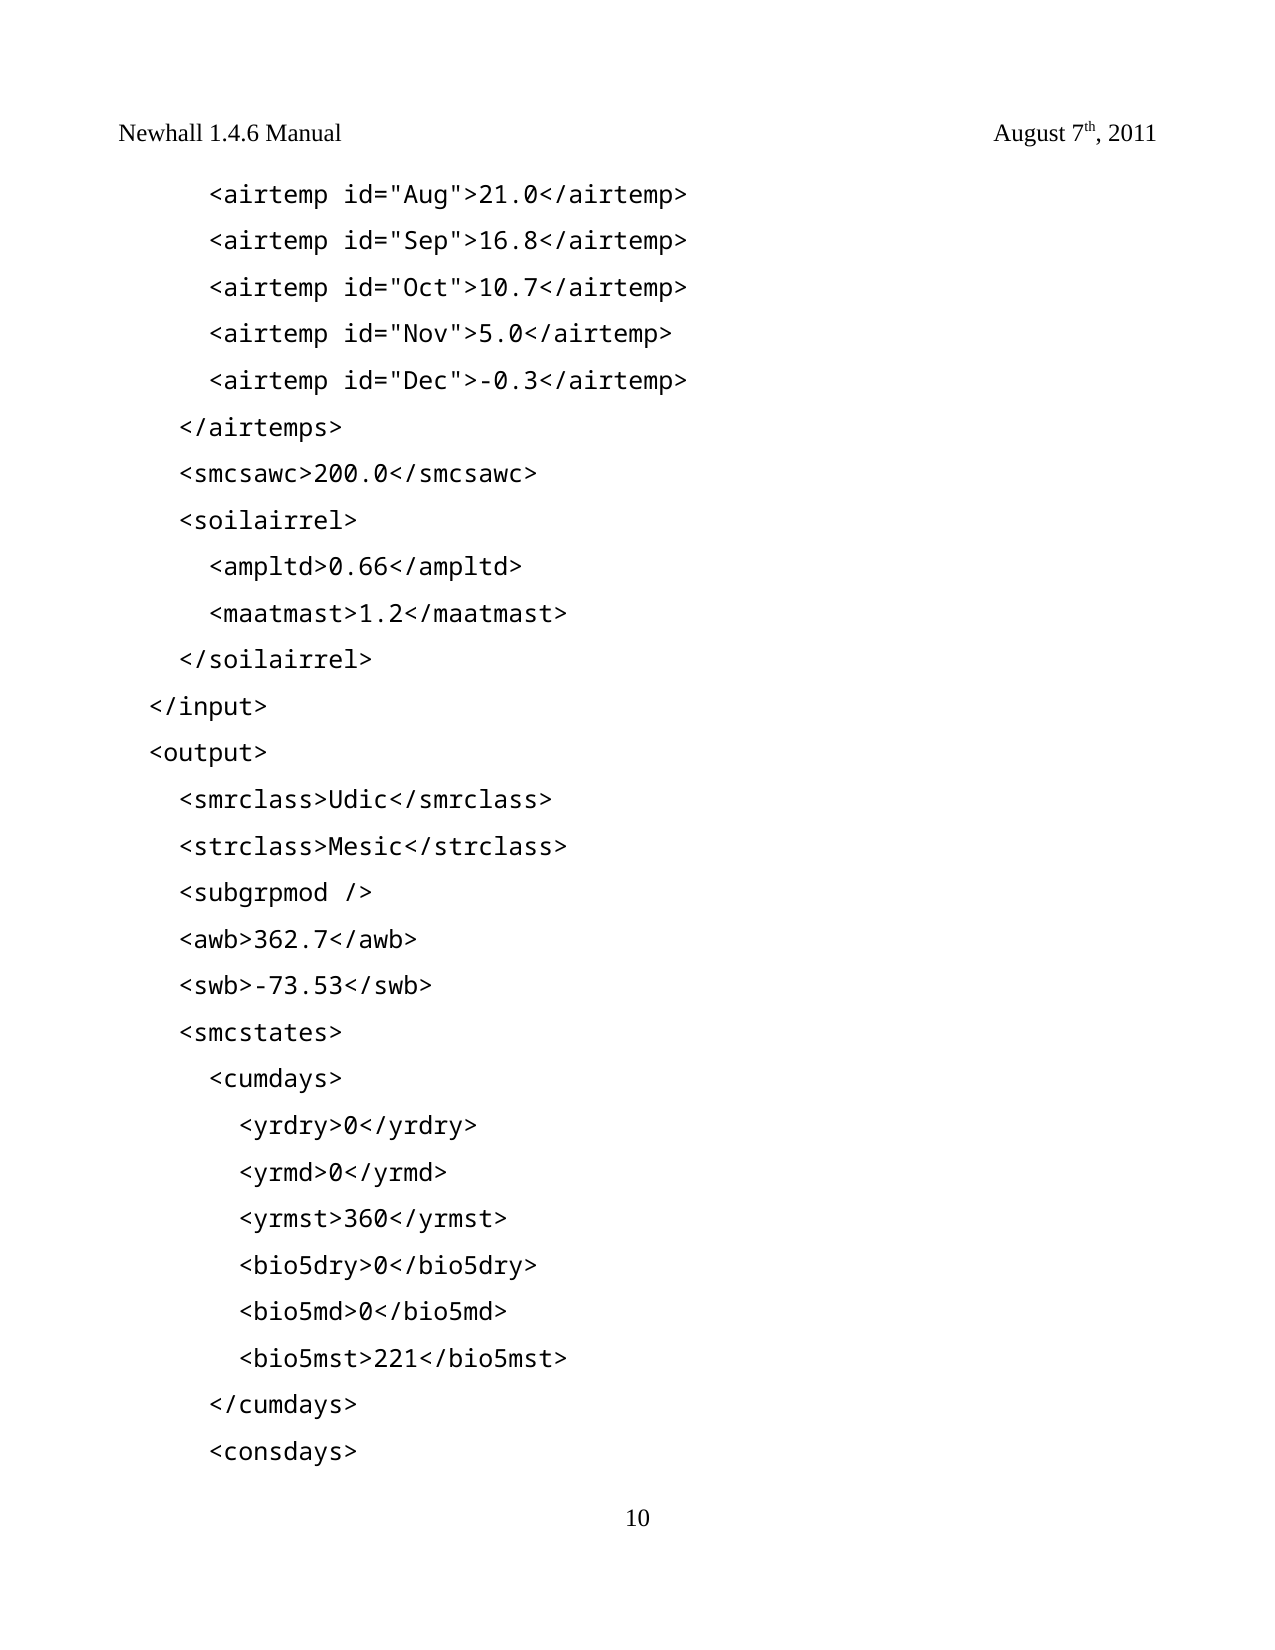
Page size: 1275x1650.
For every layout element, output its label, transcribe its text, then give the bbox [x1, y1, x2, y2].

text <cumdays> [118, 1061, 1157, 1095]
text <awb>362.7</awb> [118, 921, 1157, 955]
text <output> [118, 735, 1157, 769]
text <ampltd>0.66</ampltd> [118, 549, 1157, 583]
text <yrdry>0</yrdry> [118, 1108, 1157, 1142]
text <consdays> [118, 1433, 1157, 1468]
text <yrmst>360</yrmst> [118, 1201, 1157, 1235]
text <maatmast>1.2</maatmast> [118, 595, 1157, 629]
text <smrclass>Udic</smrclass> [118, 782, 1157, 816]
text <subgrpmod /> [118, 875, 1157, 909]
text <smcsawc>200.0</smcsawc> [118, 456, 1157, 490]
text <smcstates> [118, 1014, 1157, 1048]
text <strclass>Mesic</strclass> [118, 828, 1157, 862]
text <bio5md>0</bio5md> [118, 1294, 1157, 1328]
text <bio5dry>0</bio5dry> [118, 1247, 1157, 1281]
text </soilairrel> [118, 642, 1157, 676]
text </airtemps> [118, 409, 1157, 443]
text <airtemp id="Dec">-0.3</airtemp> [118, 363, 1157, 397]
text <airtemp id="Nov">5.0</airtemp> [118, 316, 1157, 350]
text <swb>-73.53</swb> [118, 968, 1157, 1002]
text <bio5mst>221</bio5mst> [118, 1340, 1157, 1374]
text </cumdays> [118, 1387, 1157, 1421]
text <soilairrel> [118, 502, 1157, 536]
text <airtemp id="Aug">21.0</airtemp> [118, 176, 1157, 210]
text </input> [118, 688, 1157, 723]
text <yrmd>0</yrmd> [118, 1154, 1157, 1188]
text <airtemp id="Oct">10.7</airtemp> [118, 269, 1157, 303]
text <airtemp id="Sep">16.8</airtemp> [118, 223, 1157, 257]
